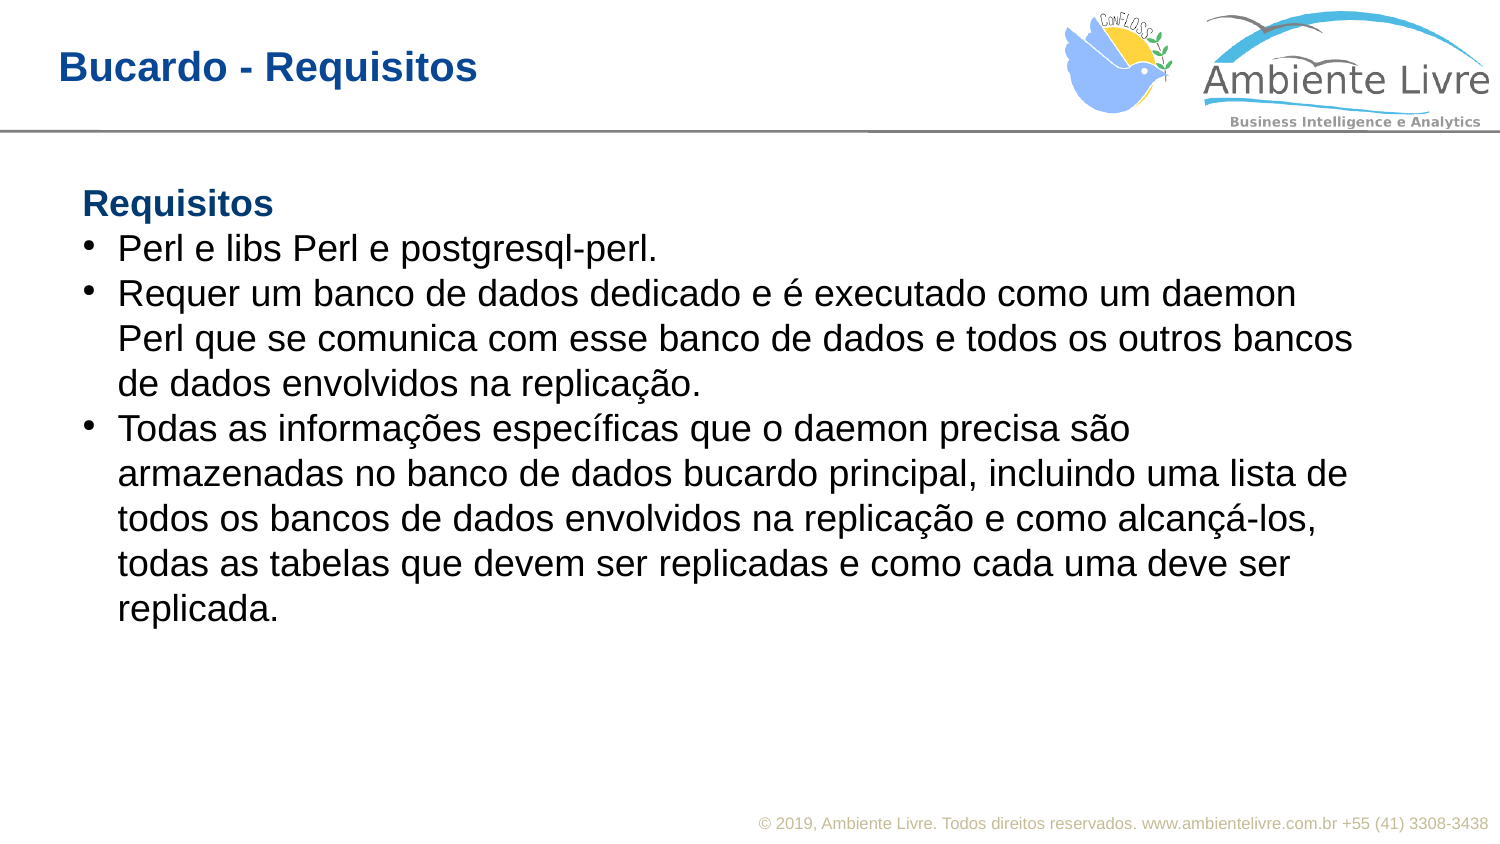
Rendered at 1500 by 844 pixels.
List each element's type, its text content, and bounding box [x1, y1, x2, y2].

title Bucardo - Requisitos [43, 8, 1127, 129]
text_box Requisitos Perl e libs Perl e postgresql-perl. Requer um banco de dados dedicado e é executado como um daemon Perl que se comunica com esse banco de dados e todos os outros bancos de dados envolvidos na replicação. Todas as informações específicas que o daemon precisa são armazenadas no banco de dados bucardo principal, incluindo uma lista de todos os bancos de dados envolvidos na replicação e como alcançá-los, todas as tabelas que devem ser replicadas e como cada uma deve ser replicada. [67, 171, 1382, 637]
picture [1051, 0, 1182, 130]
picture [1203, 11, 1489, 129]
